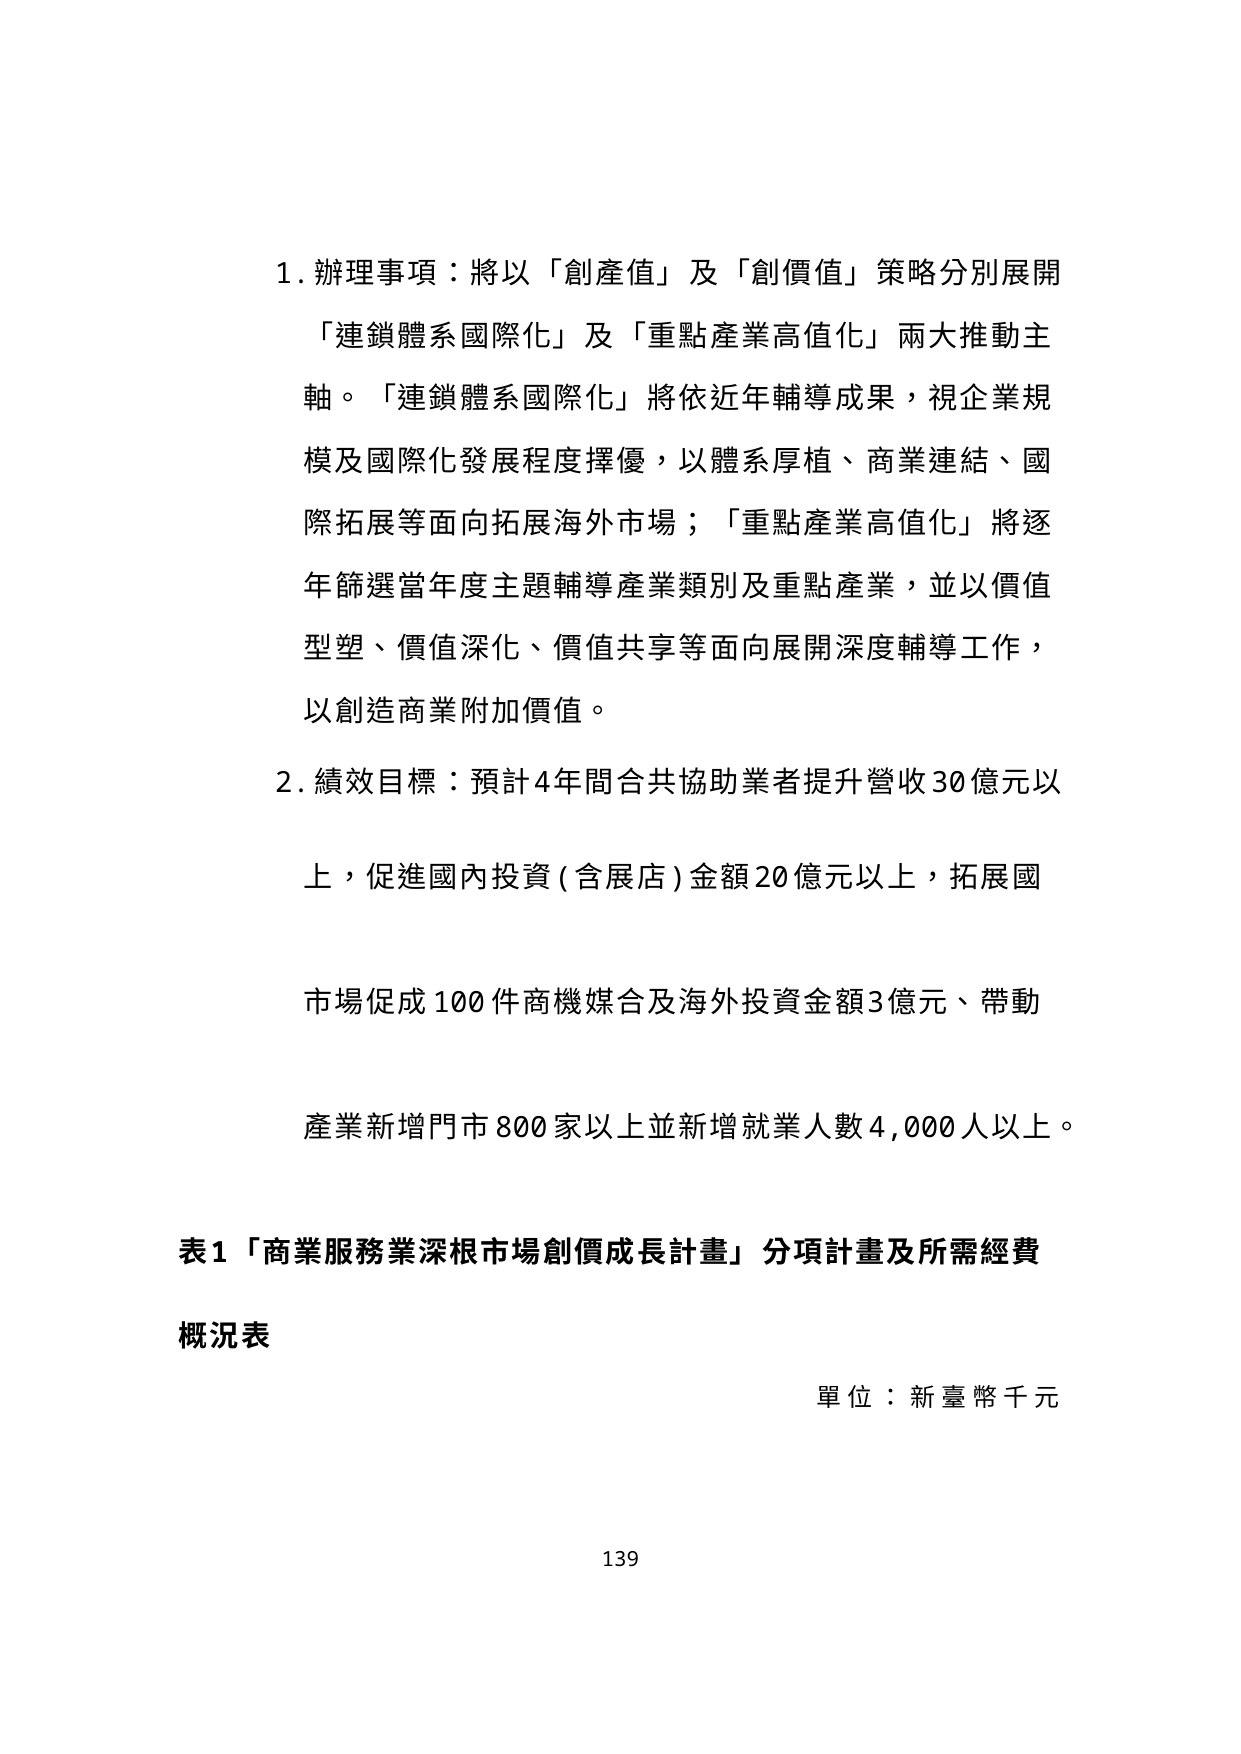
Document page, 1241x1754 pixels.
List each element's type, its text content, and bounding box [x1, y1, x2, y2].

text 表1「商業服務業深根市場創價成長計畫」分項計畫及所需經費概況表 [177, 1167, 1063, 1354]
text 1.辦理事項：將以「創產值」及「創價值」策略分別展開「連鎖體系國際化」及「重點產業高值化」兩大推動主軸。「連鎖體系國際化」將依近年輔導成果，視企業規模及國際化發展程度擇優，以體系厚植、商業連結、國際拓展等面向拓展海外市場；「重點產業高值化」將逐年篩選當年度主題輔導產業類別及重點產業，並以價值型塑、價值深化、價值共享等面向展開深度輔導工作，以創造商業附加價值。 [266, 229, 1063, 729]
text 2.績效目標：預計4年間合共協助業者提升營收30億元以上，促進國內投資(含展店)金額20億元以上，拓展國市場促成100件商機媒合及海外投資金額3億元、帶動產業新增門市800家以上並新增就業人數4,000人以上。 [266, 729, 1063, 1167]
text 單位：新臺幣千元 [177, 1354, 1063, 1417]
